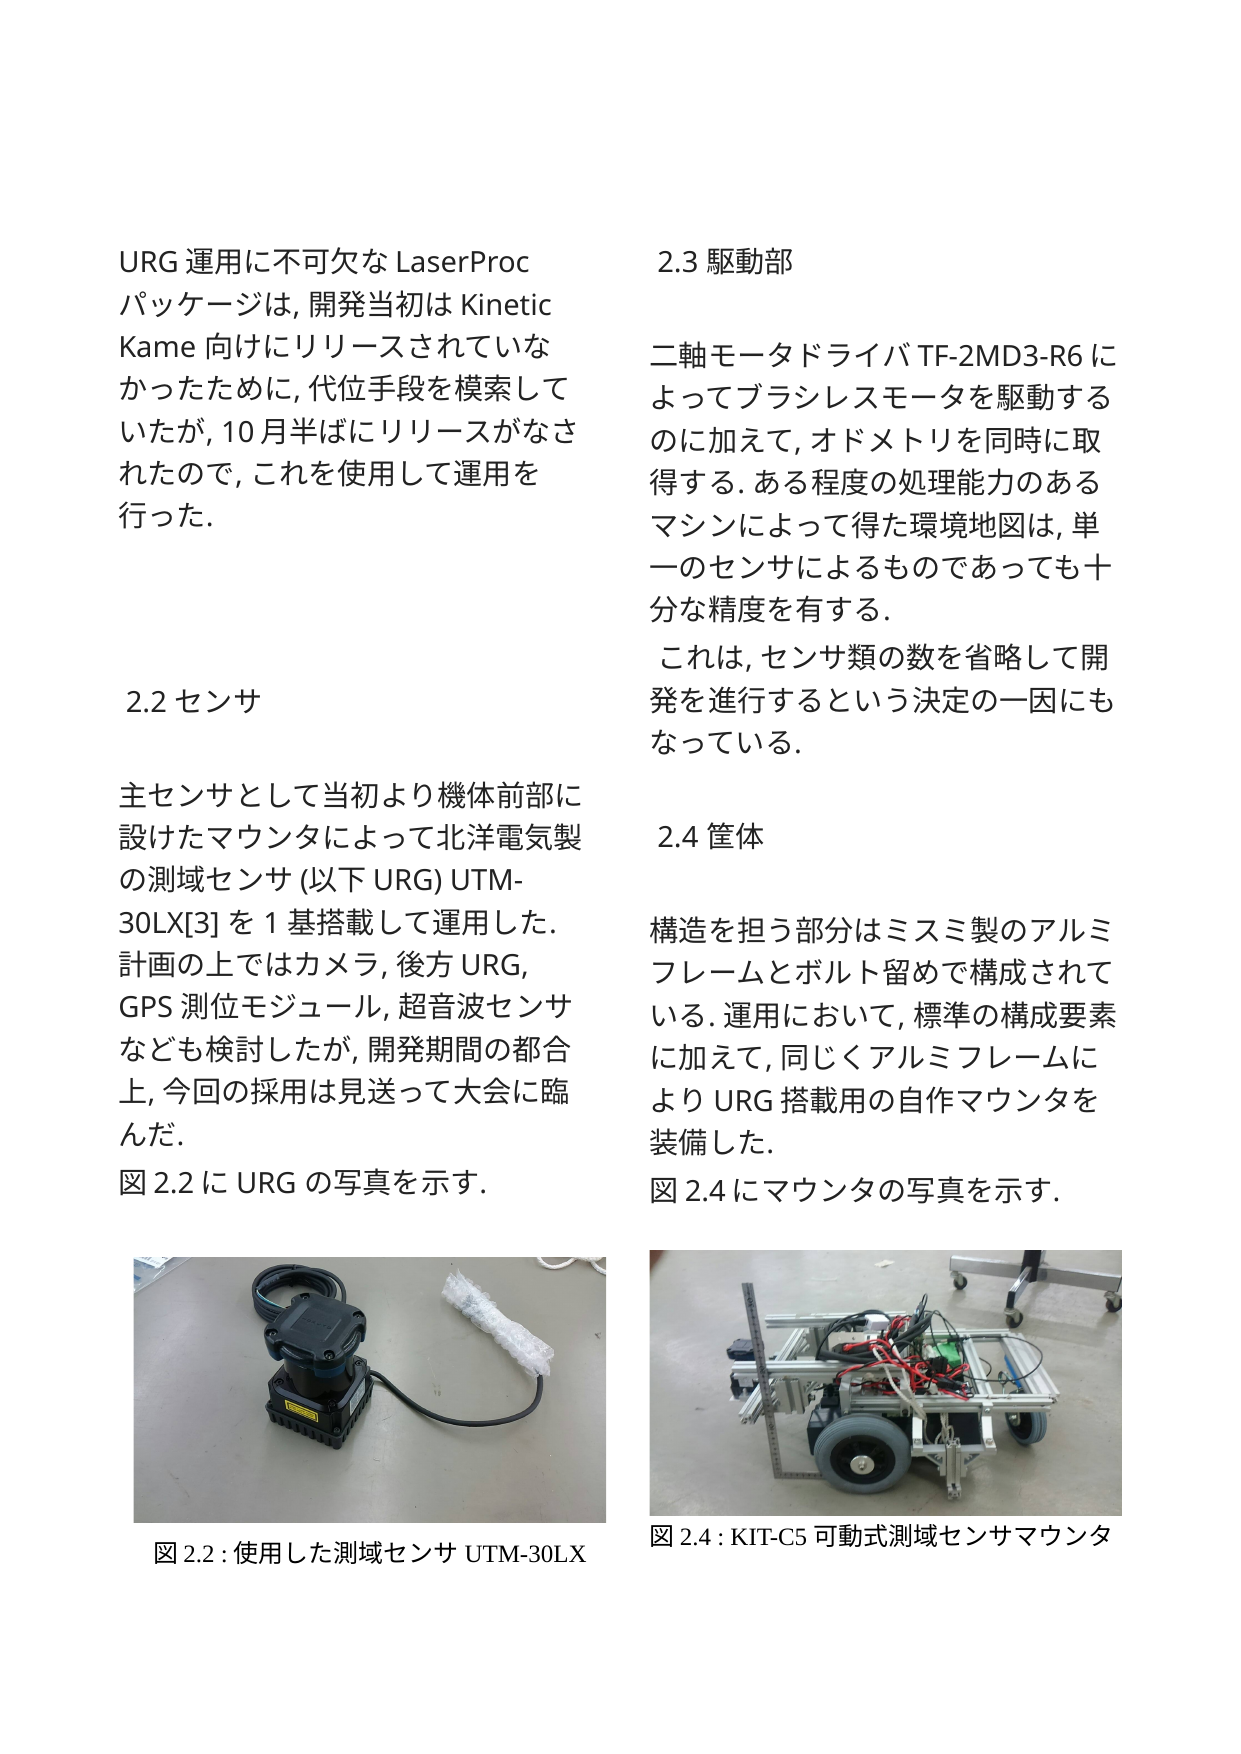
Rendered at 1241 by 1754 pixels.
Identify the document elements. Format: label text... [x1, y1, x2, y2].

text 構造を担う部分はミスミ製のアルミフレームとボルト留めで構成されている. 運用において, 標準の構成要素に加えて, 同じくアルミフレームによりURG搭載用の自作マウンタを装備した. [649, 908, 1122, 1162]
text 2.4 筐体 [649, 814, 1122, 856]
text 図2.4にマウンタの写真を示す. [649, 1168, 1122, 1210]
text これは, センサ類の数を省略して開発を進行するという決定の一因にもなっている. [649, 635, 1122, 762]
text 二軸モータドライバTF-2MD3-R6によってブラシレスモータを駆動するのに加えて, オドメトリを同時に取得する. ある程度の処理能力のあるマシンによって得た環境地図は, 単一のセンサによるものであっても十分な精度を有する. [649, 333, 1122, 629]
picture [649, 1250, 1122, 1516]
picture [133, 1257, 607, 1523]
text 2.2 センサ [118, 678, 591, 721]
text 図2.2 : 使用した測域センサ UTM-30LX [133, 1523, 606, 1569]
text 図2.2に URG の写真を示す. [118, 1159, 591, 1202]
text URG運用に不可欠なLaserProc パッケージは, 開発当初はKinetic Kame 向けにリリースされていなかったために, 代位手段を模索していたが, 10月半ばにリリースがなされたので, これを使用して運用を行った. [118, 239, 591, 535]
text 主センサとして当初より機体前部に設けたマウンタによって北洋電気製の測域センサ (以下URG) UTM-30LX[3] を 1 基搭載して運用した. 計画の上ではカメラ, 後方URG, GPS 測位モジュール, 超音波センサなども検討したが, 開発期間の都合上, 今回の採用は見送って大会に臨んだ. [118, 772, 591, 1153]
text 2.3 駆動部 [649, 239, 1122, 281]
text 図2.4 : KIT-C5 可動式測域センサマウンタ [649, 1516, 1122, 1552]
